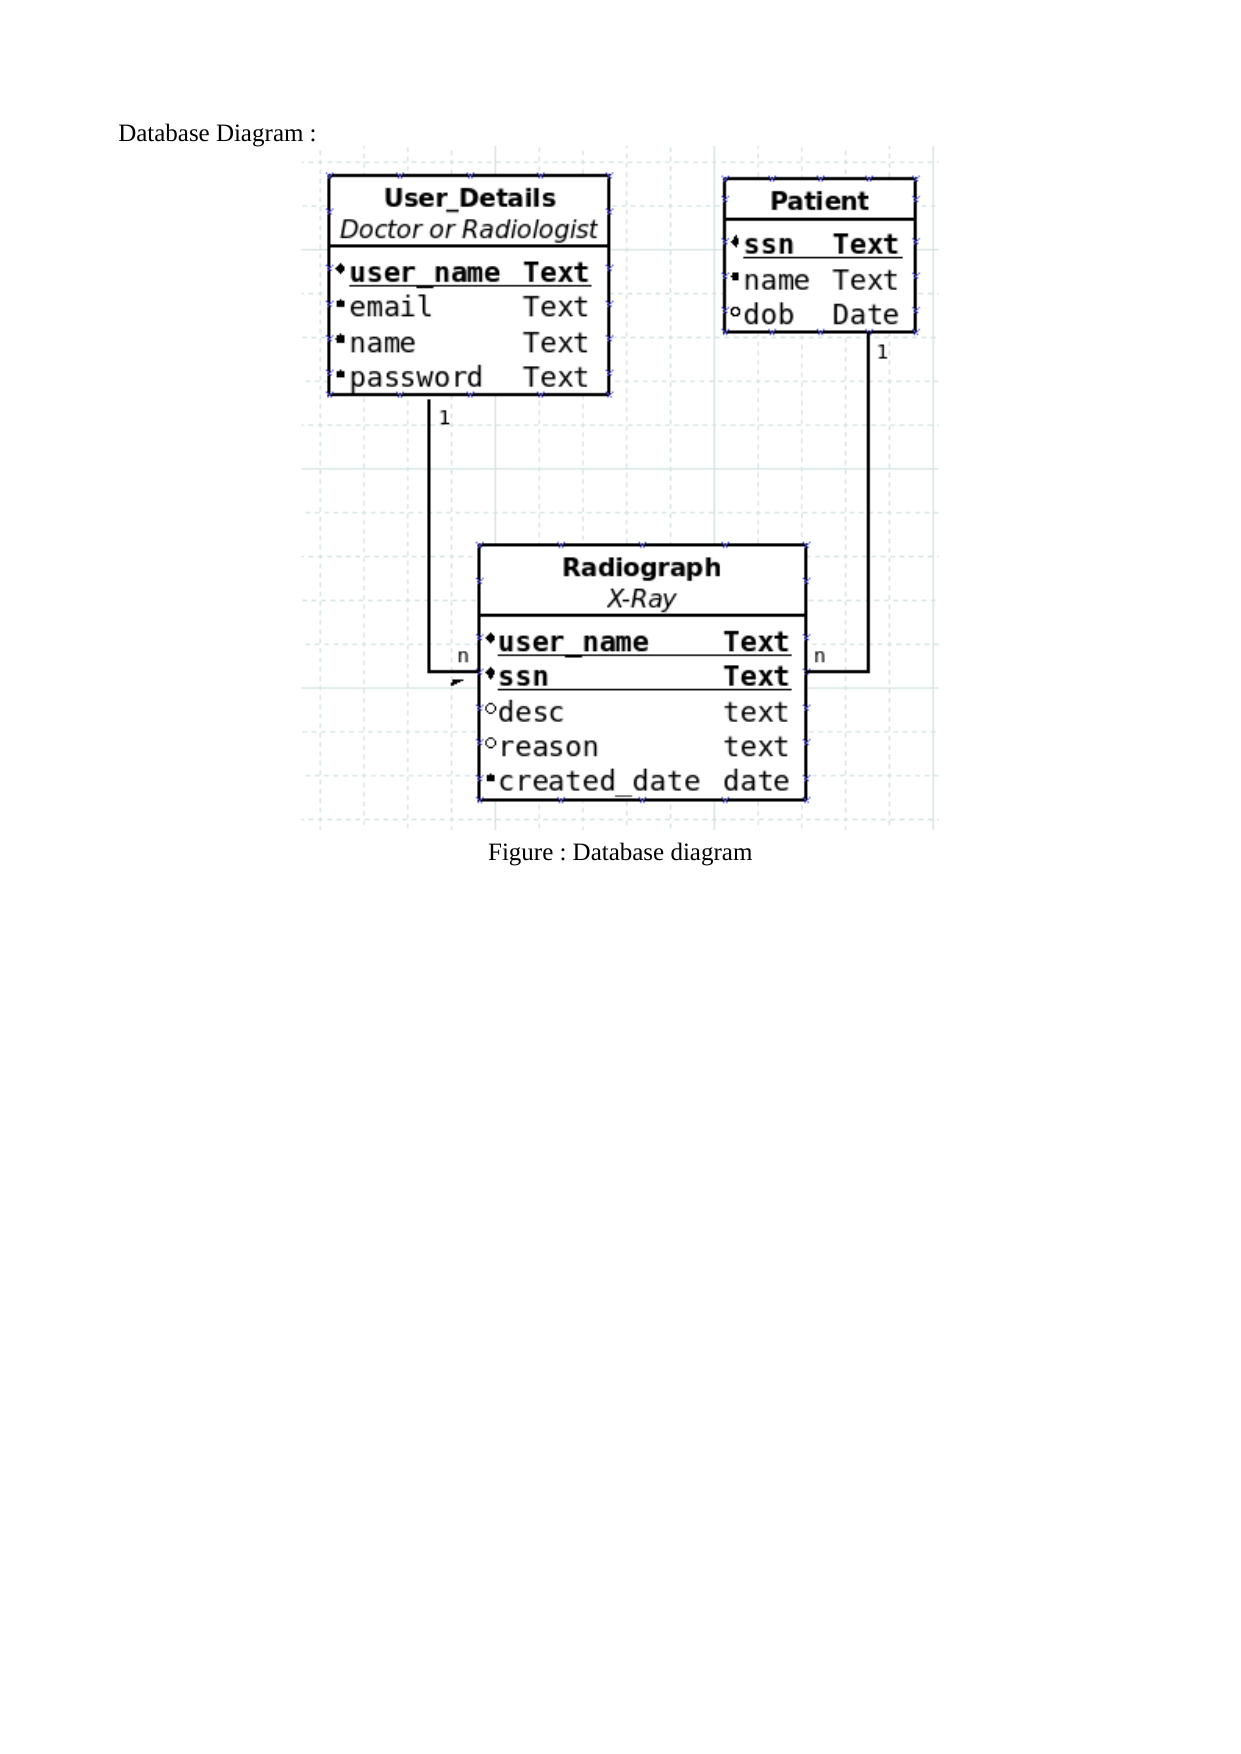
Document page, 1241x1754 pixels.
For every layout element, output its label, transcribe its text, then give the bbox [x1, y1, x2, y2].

text Database Diagram : [118, 118, 1122, 147]
text Figure : Database diagram [118, 837, 1122, 866]
picture [301, 146, 939, 830]
